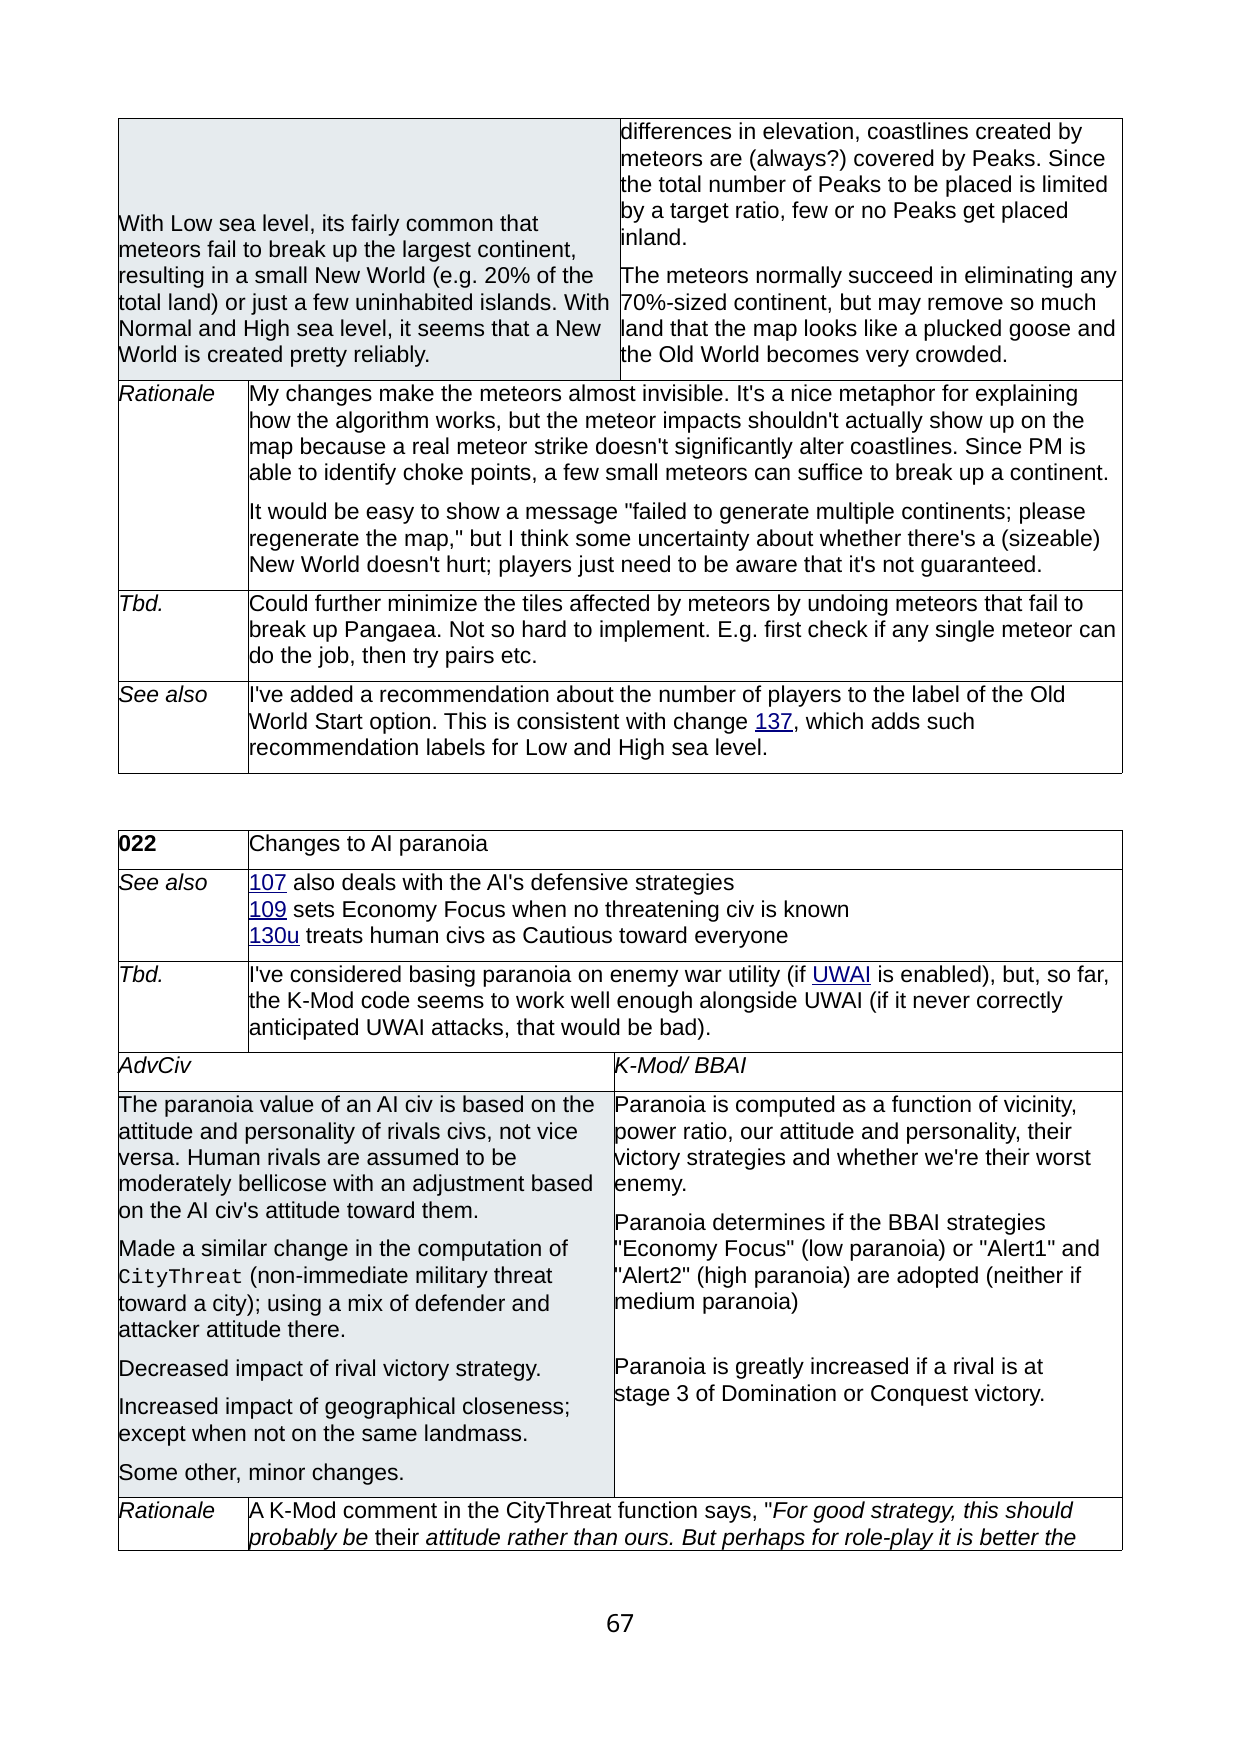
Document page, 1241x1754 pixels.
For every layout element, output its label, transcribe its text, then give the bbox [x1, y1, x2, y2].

table_cell Tbd. [119, 591, 248, 681]
table_cell AdvCiv [119, 1053, 614, 1091]
table_cell Paranoia is computed as a function of vicinity, power ratio, our attitude and personality, their victory strategies and whether we're their worst enemy. Paranoia determines if the BBAI strategies "Economy Focus" (low paranoia) or "Alert1" and "Alert2" (high paranoia) are adopted (neither if medium paranoia) Paranoia is greatly increased if a rival is at stage 3 of Domination or Conquest victory. [615, 1092, 1122, 1497]
table_cell My changes make the meteors almost invisible. It's a nice metaphor for explaining how the algorithm works, but the meteor impacts shouldn't actually show up on the map because a real meteor strike doesn't significantly alter coastlines. Since PM is able to identify choke points, a few small meteors can suffice to break up a continent. It would be easy to show a message "failed to generate multiple continents; please regenerate the map," but I think some uncertainty about whether there's a (sizeable) New World doesn't hurt; players just need to be aware that it's not guaranteed. [249, 381, 1122, 589]
table_cell The paranoia value of an AI civ is based on the attitude and personality of rivals civs, not vice versa. Human rivals are assumed to be moderately bellicose with an adjustment based on the AI civ's attitude toward them. Made a similar change in the computation of CityThreat (non-immediate military threat toward a city); using a mix of defender and attacker attitude there. Decreased impact of rival victory strategy. Increased impact of geographical closeness; except when not on the same landmass. Some other, minor changes. [119, 1092, 614, 1497]
table_cell A K-Mod comment in the CityThreat function says, "For good strategy, this should probably be their attitude rather than ours. But perhaps for role-play it is better the [249, 1498, 1122, 1550]
table_header Changes to AI paranoia [249, 831, 1122, 869]
table_cell See also [119, 682, 248, 773]
table_cell K-Mod/ BBAI [615, 1053, 1122, 1091]
table_cell 107 also deals with the AI's defensive strategies 109 sets Economy Focus when no threatening civ is known 130u treats human civs as Cautious toward everyone [249, 870, 1122, 961]
table_cell I've added a recommendation about the number of players to the label of the Old World Start option. This is consistent with change 137, which adds such recommendation labels for Low and High sea level. [249, 682, 1122, 773]
table_cell differences in elevation, coastlines created by meteors are (always?) covered by Peaks. Since the total number of Peaks to be placed is limited by a target ratio, few or no Peaks get placed inland. The meteors normally succeed in eliminating any 70%-sized continent, but may remove so much land that the map looks like a plucked goose and the Old World becomes very crowded. [621, 119, 1122, 380]
table_cell Rationale [119, 381, 248, 589]
table_cell Could further minimize the tiles affected by meteors by undoing meteors that fail to break up Pangaea. Not so hard to implement. E.g. first check if any single meteor can do the job, then try pairs etc. [249, 591, 1122, 681]
table_cell With Low sea level, its fairly common that meteors fail to break up the largest continent, resulting in a small New World (e.g. 20% of the total land) or just a few uninhabited islands. With Normal and High sea level, it seems that a New World is created pretty reliably. [119, 119, 620, 380]
table_cell Tbd. [119, 962, 248, 1052]
table_cell Rationale [119, 1498, 248, 1550]
table_cell See also [119, 870, 248, 961]
table_header 022 [119, 831, 248, 869]
table_cell I've considered basing paranoia on enemy war utility (if UWAI is enabled), but, so far, the K-Mod code seems to work well enough alongside UWAI (if it never correctly anticipated UWAI attacks, that would be bad). [249, 962, 1122, 1052]
